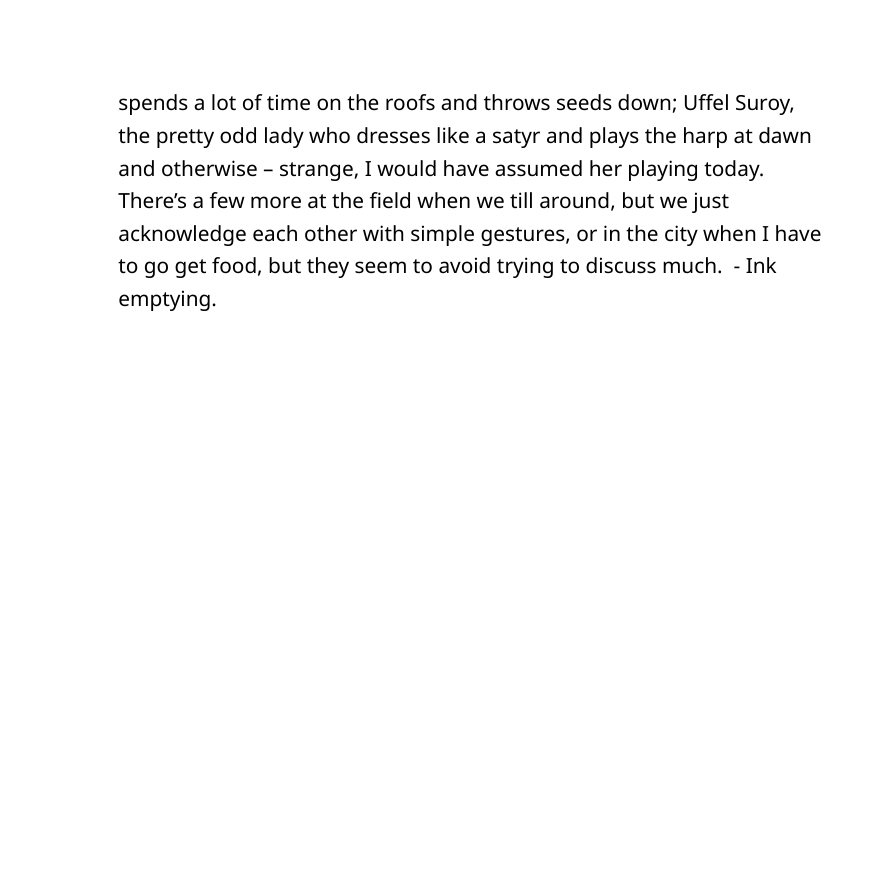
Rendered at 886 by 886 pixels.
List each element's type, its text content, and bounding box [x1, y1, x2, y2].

text spends a lot of time on the roofs and throws seeds down; Uffel Suroy, the pretty odd lady who dresses like a satyr and plays the harp at dawn and otherwise – strange, I would have assumed her playing today. There’s a few more at the field when we till around, but we just acknowledge each other with simple gestures, or in the city when I have to go get food, but they seem to avoid trying to discuss much. - Ink emptying. [118, 88, 827, 313]
